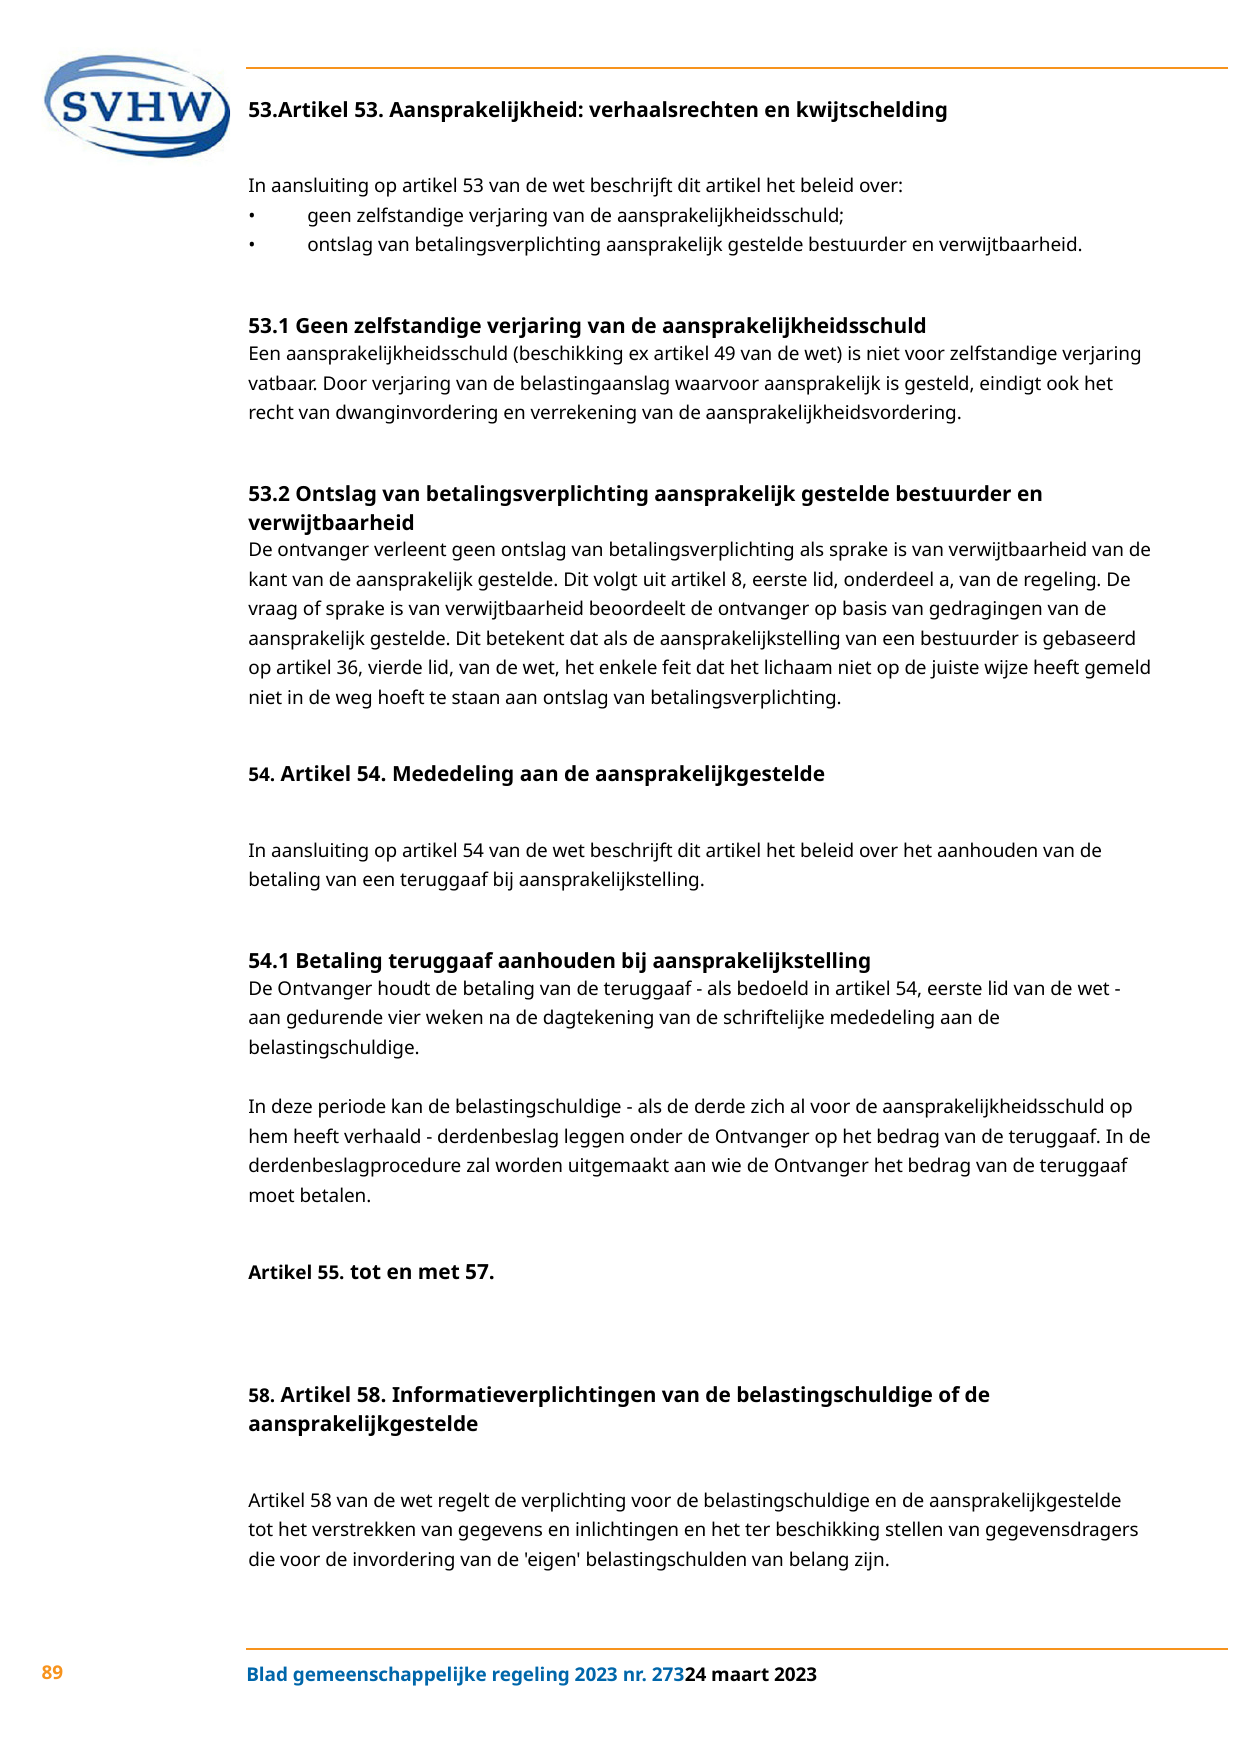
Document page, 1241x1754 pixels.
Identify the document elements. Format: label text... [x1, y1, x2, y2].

list geen zelfstandige verjaring van de aansprakelijkheidsschuld; [248, 202, 1152, 228]
text 54. Artikel 54. Mededeling aan de aansprakelijkgestelde [248, 759, 1152, 788]
text De Ontvanger houdt de betaling van de teruggaaf - als bedoeld in artikel 54, eerste lid van de wet - aan gedurende vier weken na de dagtekening van de schriftelijke mededeling aan de belastingschuldige. [248, 975, 1152, 1060]
text In aansluiting op artikel 53 van de wet beschrijft dit artikel het beleid over: [248, 172, 1152, 198]
text 53.1 Geen zelfstandige verjaring van de aansprakelijkheidsschuld [248, 312, 1152, 340]
text 53.Artikel 53. Aansprakelijkheid: verhaalsrechten en kwijtschelding [248, 95, 1152, 123]
text 58. Artikel 58. Informatieverplichtingen van de belastingschuldige of de aansprakelijkgestelde [248, 1381, 1152, 1437]
text Artikel 55. tot en met 57. [248, 1257, 1152, 1286]
text De ontvanger verleent geen ontslag van betalingsverplichting als sprake is van verwijtbaarheid van de kant van de aansprakelijk gestelde. Dit volgt uit artikel 8, eerste lid, onderdeel a, van de regeling. De vraag of sprake is van verwijtbaarheid beoordeelt de ontvanger op basis van gedragingen van de aansprakelijk gestelde. Dit betekent dat als de aansprakelijkstelling van een bestuurder is gebaseerd op artikel 36, vierde lid, van de wet, het enkele feit dat het lichaam niet op de juiste wijze heeft gemeld niet in de weg hoeft te staan aan ontslag van betalingsverplichting. [248, 536, 1152, 710]
text 53.2 Ontslag van betalingsverplichting aansprakelijk gestelde bestuurder en verwijtbaarheid [248, 479, 1152, 536]
picture [41, 47, 231, 172]
text Artikel 58 van de wet regelt de verplichting voor de belastingschuldige en de aansprakelijkgestelde tot het verstrekken van gegevens en inlichtingen en het ter beschikking stellen van gegevensdragers die voor de invordering van de 'eigen' belastingschulden van belang zijn. [248, 1487, 1152, 1572]
list ontslag van betalingsverplichting aansprakelijk gestelde bestuurder en verwijtbaarheid. [248, 232, 1152, 257]
text 54.1 Betaling teruggaaf aanhouden bij aansprakelijkstelling [248, 947, 1152, 975]
text In aansluiting op artikel 54 van de wet beschrijft dit artikel het beleid over het aanhouden van de betaling van een teruggaaf bij aansprakelijkstelling. [248, 837, 1152, 892]
text In deze periode kan de belastingschuldige - als de derde zich al voor de aansprakelijkheidsschuld op hem heeft verhaald - derdenbeslag leggen onder de Ontvanger op het bedrag van de teruggaaf. In de derdenbeslagprocedure zal worden uitgemaakt aan wie de Ontvanger het bedrag van de teruggaaf moet betalen. [248, 1093, 1152, 1208]
text Een aansprakelijkheidsschuld (beschikking ex artikel 49 van de wet) is niet voor zelfstandige verjaring vatbaar. Door verjaring van de belastingaanslag waarvoor aansprakelijk is gesteld, eindigt ook het recht van dwanginvordering en verrekening van de aansprakelijkheidsvordering. [248, 340, 1152, 425]
